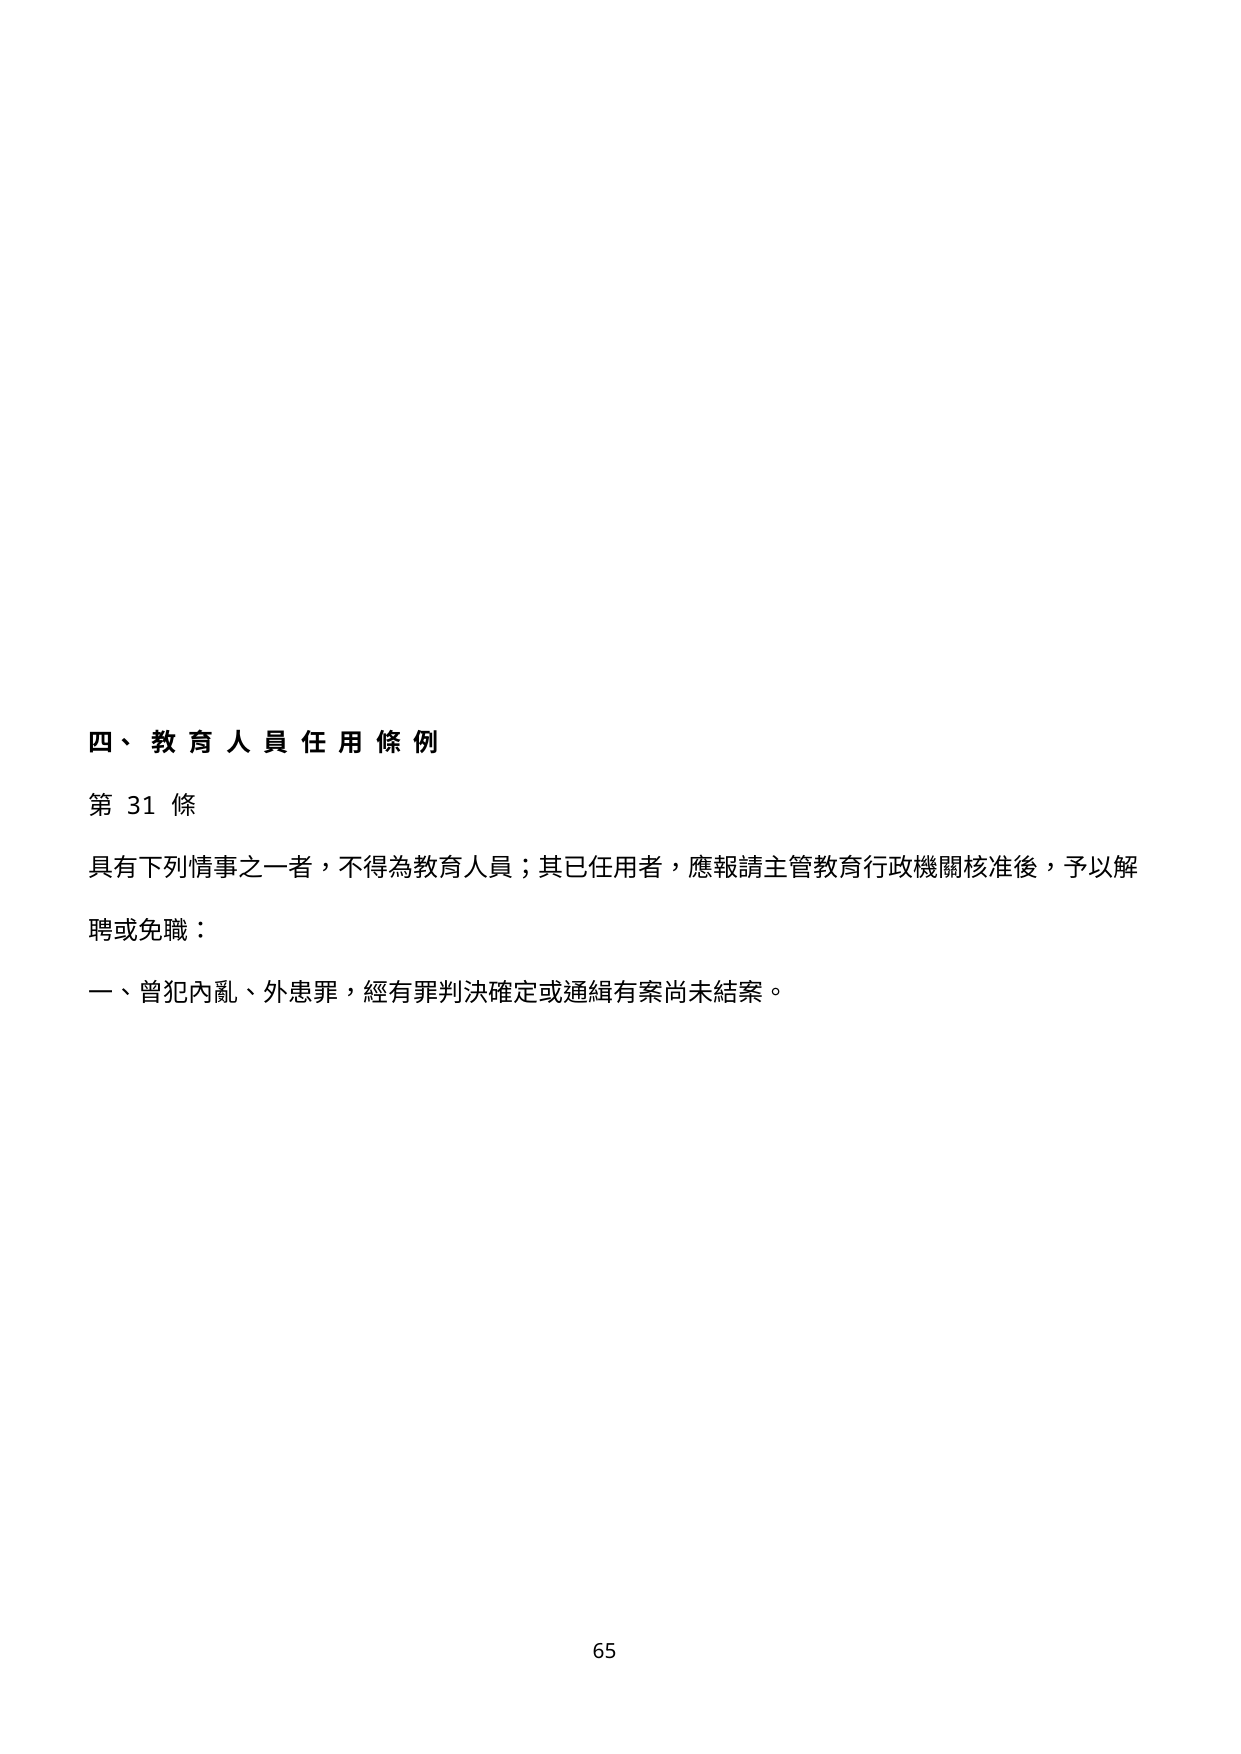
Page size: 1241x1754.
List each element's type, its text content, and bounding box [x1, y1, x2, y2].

text 具有下列情事之一者，不得為教育人員；其已任用者，應報請主管教育行政機關核准後，予以解 [89, 824, 1157, 887]
text 聘或免職： [89, 887, 1157, 949]
text 一、曾犯內亂、外患罪，經有罪判決確定或通緝有案尚未結案。 [89, 949, 1157, 1012]
text 第 31 條 [89, 762, 1157, 824]
text 四、 教 育 人 員 任 用 條 例 [89, 699, 1157, 762]
